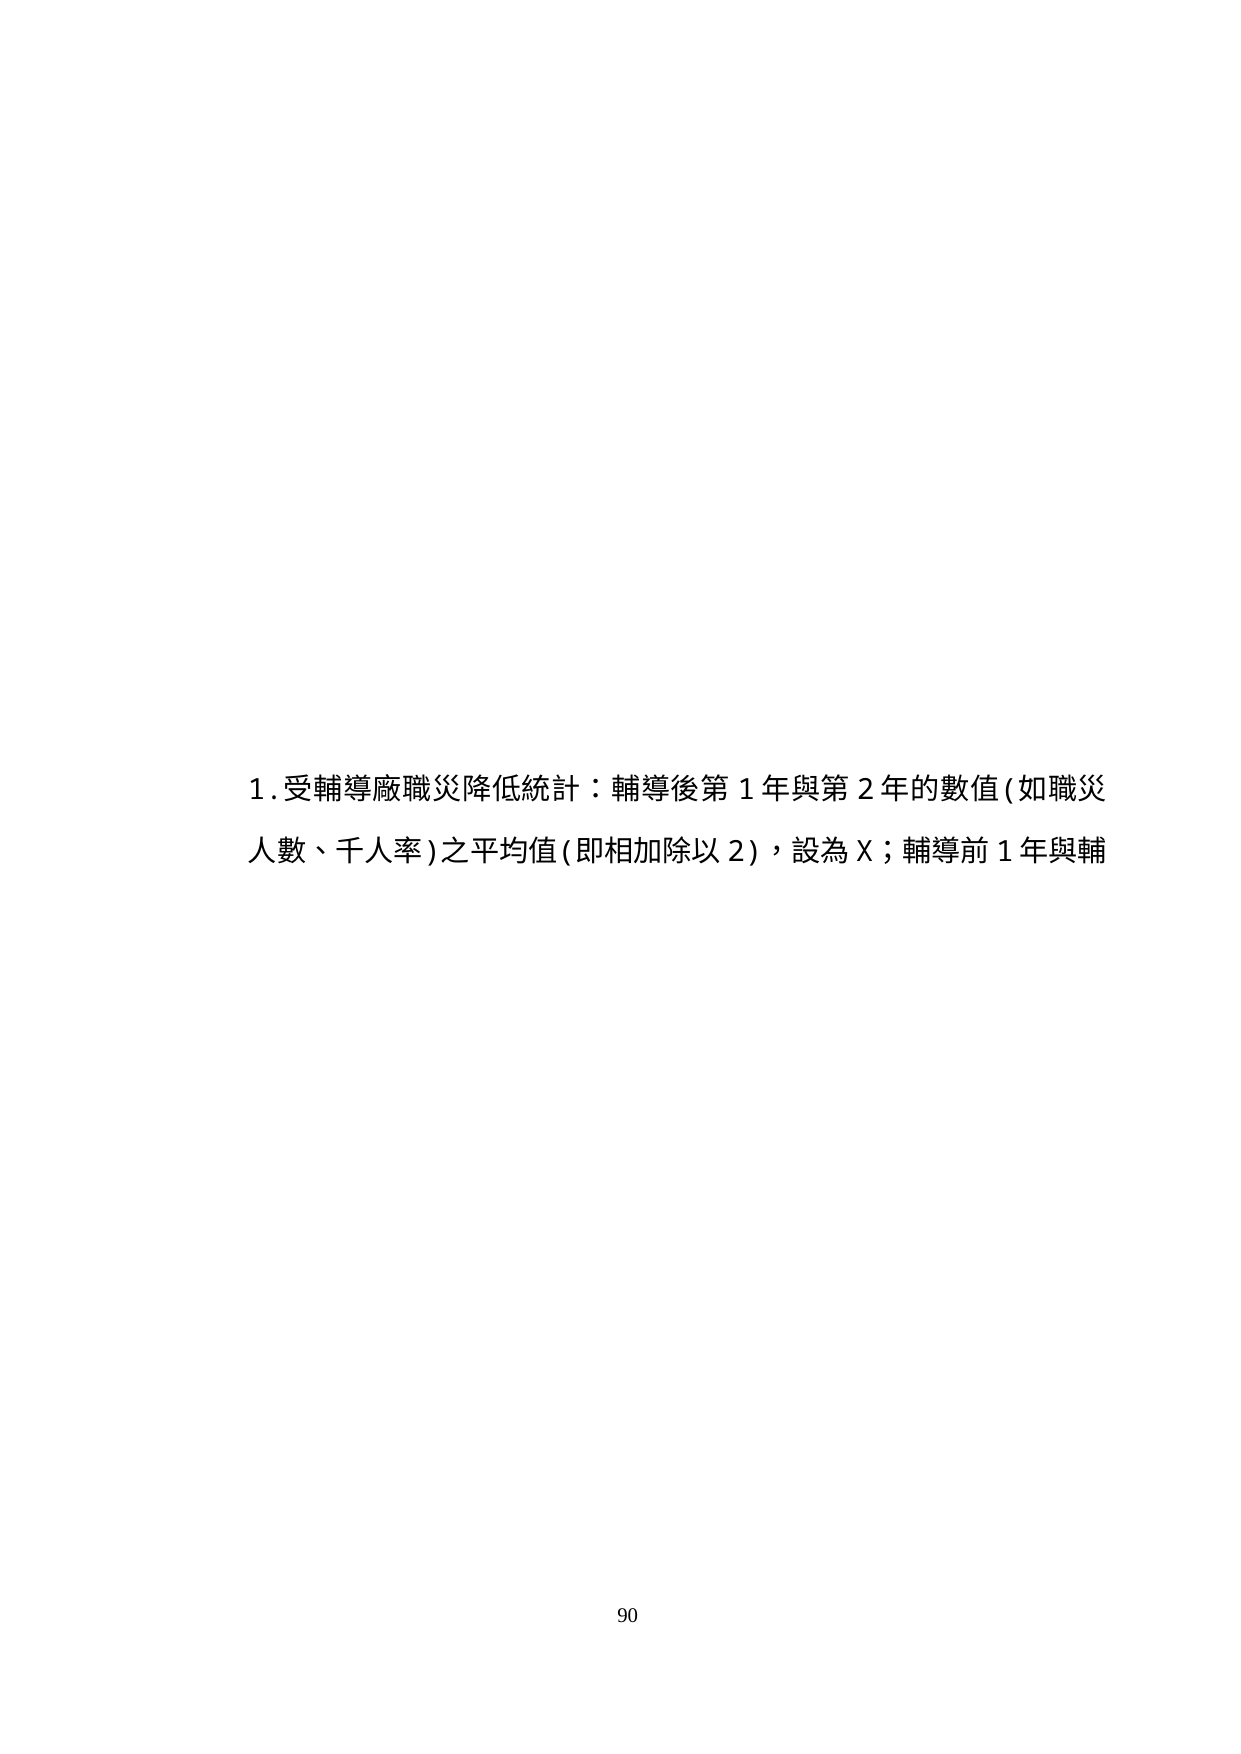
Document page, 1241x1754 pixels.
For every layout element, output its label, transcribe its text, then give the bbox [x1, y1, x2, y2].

text 1.受輔導廠職災降低統計：輔導後第1年與第2年的數值(如職災人數、千人率)之平均值(即相加除以2)，設為X；輔導前1年與輔 [248, 745, 1107, 870]
